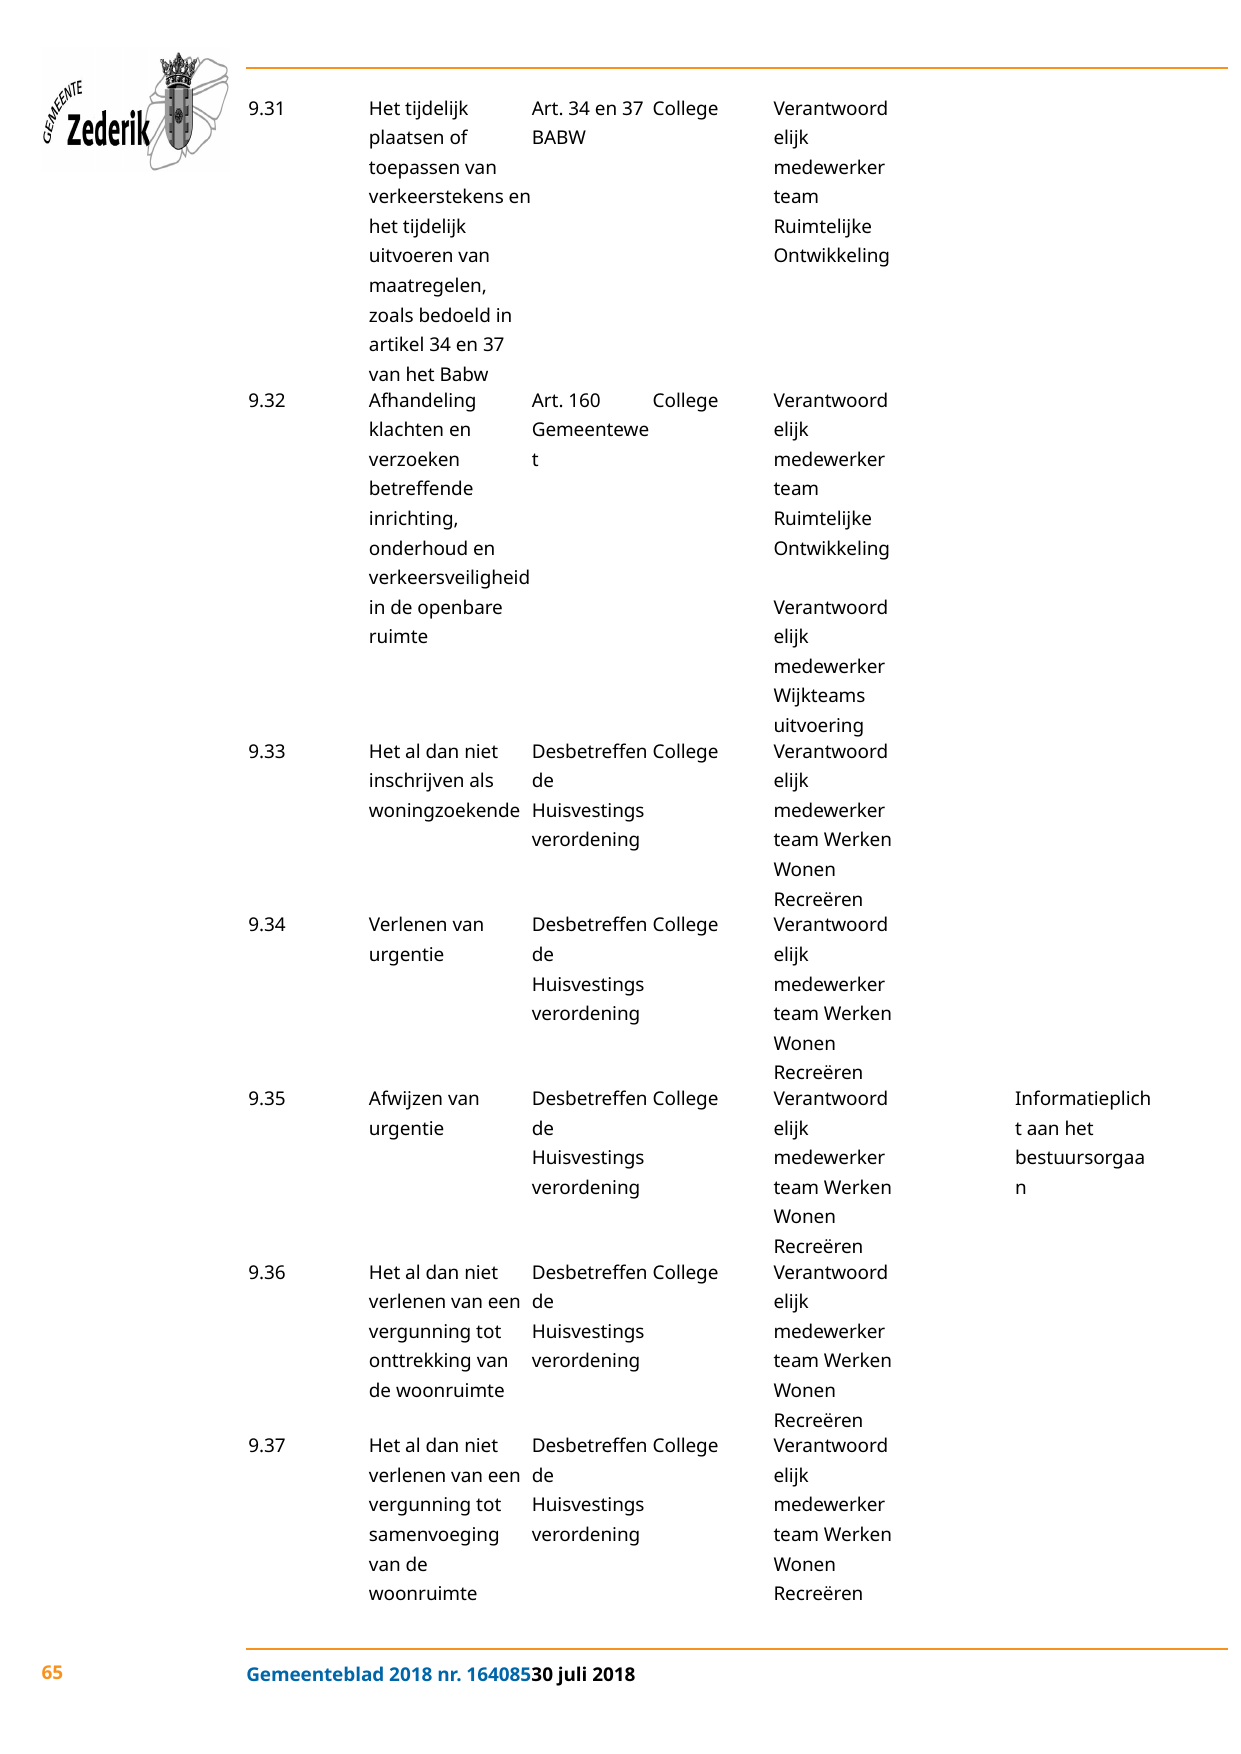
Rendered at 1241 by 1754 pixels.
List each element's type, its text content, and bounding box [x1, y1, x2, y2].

table_cell College [653, 387, 773, 738]
table_cell College [653, 1085, 773, 1259]
table_cell 9.37 [248, 1433, 369, 1606]
table_cell Desbetreffende Huisvestingsverordening [532, 912, 652, 1085]
table_cell Afhandeling klachten en verzoeken betreffende inrichting, onderhoud en verkeersveiligheid in de openbare ruimte [369, 387, 532, 738]
table_cell Desbetreffende Huisvestingsverordening [532, 738, 652, 912]
table_cell Het al dan niet verlenen van een vergunning tot samenvoeging van de woonruimte [369, 1433, 532, 1606]
table_cell [1015, 738, 1152, 912]
table_cell 9.35 [248, 1085, 369, 1259]
table_cell 9.33 [248, 738, 369, 912]
table_cell 9.36 [248, 1259, 369, 1432]
table_cell 9.31 [248, 95, 369, 387]
table_cell Art. 160 Gemeentewet [532, 387, 652, 738]
table_cell [894, 1085, 1015, 1259]
table_cell Verantwoordelijk medewerker team Werken Wonen Recreëren [773, 1433, 894, 1606]
table_cell [1015, 1433, 1152, 1606]
table_cell Verantwoordelijk medewerker team Werken Wonen Recreëren [773, 912, 894, 1085]
table_cell Het al dan niet inschrijven als woningzoekende [369, 738, 532, 912]
table_cell Desbetreffende Huisvestingsverordening [532, 1259, 652, 1432]
table_cell College [653, 95, 773, 387]
table_cell [894, 1259, 1015, 1432]
table_cell Het tijdelijk plaatsen of toepassen van verkeerstekens en het tijdelijk uitvoeren van maatregelen, zoals bedoeld in artikel 34 en 37 van het Babw [369, 95, 532, 387]
table_cell Verantwoordelijk medewerker team Werken Wonen Recreëren [773, 1259, 894, 1432]
table_cell [894, 738, 1015, 912]
picture [41, 47, 231, 172]
table_cell Verantwoordelijk medewerker team Werken Wonen Recreëren [773, 1085, 894, 1259]
table_cell [1015, 95, 1152, 387]
table_cell Verantwoordelijk medewerker team Ruimtelijke Ontwikkeling [773, 95, 894, 387]
table_cell [894, 912, 1015, 1085]
table_cell College [653, 1259, 773, 1432]
table_cell [894, 95, 1015, 387]
table_cell Het al dan niet verlenen van een vergunning tot onttrekking van de woonruimte [369, 1259, 532, 1432]
table_cell [1015, 912, 1152, 1085]
table_cell Verantwoordelijk medewerker team Ruimtelijke Ontwikkeling Verantwoordelijk medewerker Wijkteams uitvoering [773, 387, 894, 738]
table_cell Verantwoordelijk medewerker team Werken Wonen Recreëren [773, 738, 894, 912]
table_cell Afwijzen van urgentie [369, 1085, 532, 1259]
table_cell Art. 34 en 37 BABW [532, 95, 652, 387]
table_cell 9.34 [248, 912, 369, 1085]
table_cell College [653, 912, 773, 1085]
table_cell [1015, 1259, 1152, 1432]
table_cell College [653, 738, 773, 912]
table_cell Desbetreffende Huisvestingsverordening [532, 1433, 652, 1606]
table_cell [894, 1433, 1015, 1606]
table_cell Informatieplicht aan het bestuursorgaan [1015, 1085, 1152, 1259]
table_cell Desbetreffende Huisvestingsverordening [532, 1085, 652, 1259]
table_cell 9.32 [248, 387, 369, 738]
table_cell Verlenen van urgentie [369, 912, 532, 1085]
table_cell [894, 387, 1015, 738]
table_cell [1015, 387, 1152, 738]
table_cell College [653, 1433, 773, 1606]
